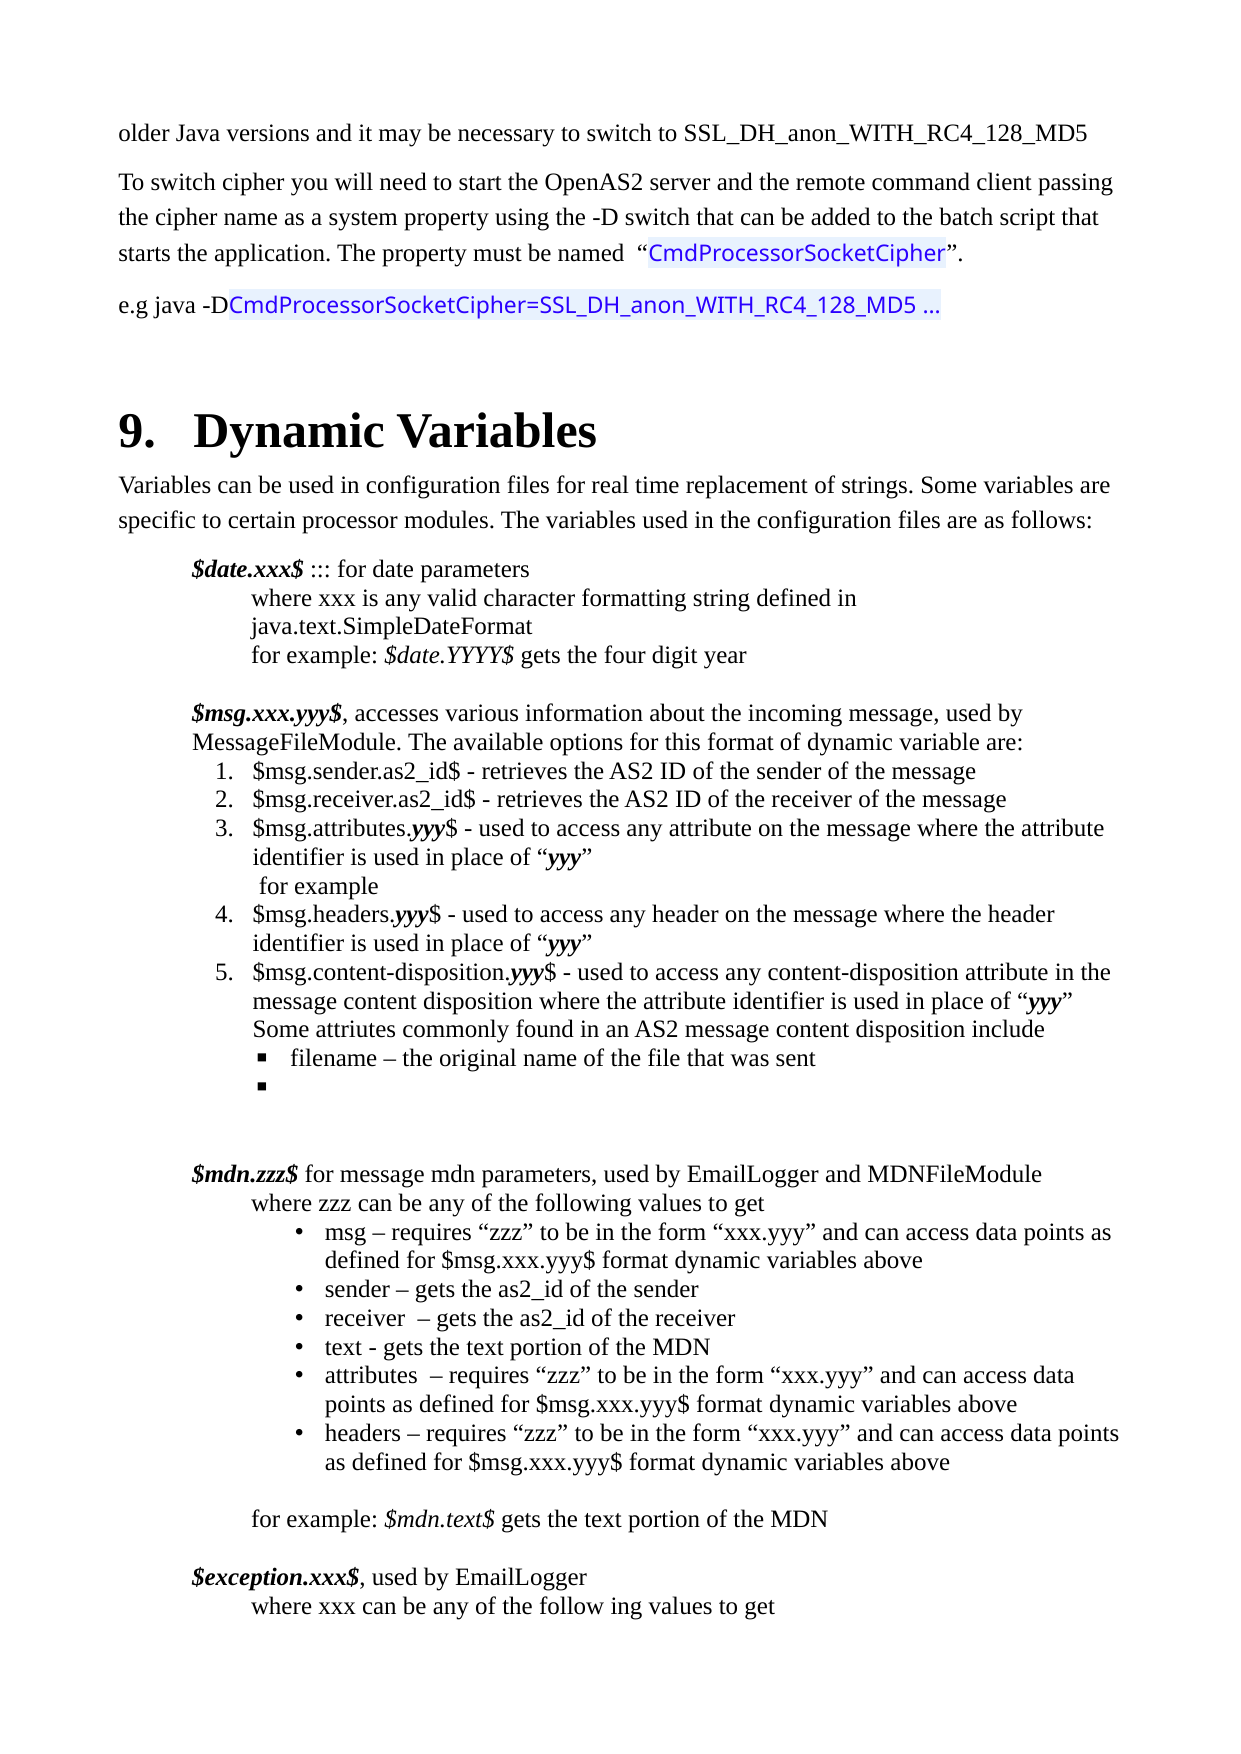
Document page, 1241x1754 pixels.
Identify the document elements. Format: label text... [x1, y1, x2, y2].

list receiver – gets the as2_id of the receiver [295, 1303, 1122, 1332]
list text - gets the text portion of the MDN [295, 1332, 1122, 1360]
list where zzz can be any of the following values to get [221, 1188, 1122, 1217]
text Variables can be used in configuration files for real time replacement of strings. Some variables are specific to certain processor modules. The variables used in the configuration files are as follows: [118, 470, 1122, 533]
list msg – requires “zzz” to be in the form “xxx.yyy” and can access data points as defined for $msg.xxx.yyy$ format dynamic variables above [295, 1217, 1122, 1274]
list for example: $mdn.text$ gets the text portion of the MDN [221, 1475, 1122, 1533]
subtitle Dynamic Variables [118, 400, 1122, 458]
list sender – gets the as2_id of the sender [295, 1274, 1122, 1303]
text older Java versions and it may be necessary to switch to SSL_DH_anon_WITH_RC4_128_MD5 [118, 118, 1122, 147]
list $msg.headers.yyy$ - used to access any header on the message where the header identifier is used in place of “yyy” [215, 899, 1122, 957]
list headers – requires “zzz” to be in the form “xxx.yyy” and can access data points as defined for $msg.xxx.yyy$ format dynamic variables above [295, 1418, 1122, 1475]
text To switch cipher you will need to start the OpenAS2 server and the remote command client passing the cipher name as a system property using the -D switch that can be added to the batch script that starts the application. The property must be named “CmdProcessorSocketCipher”. [118, 167, 1122, 268]
list where xxx is any valid character formatting string defined in java.text.SimpleDateFormat for example: $date.YYYY$ gets the four digit year [221, 583, 1122, 669]
list $msg.sender.as2_id$ - retrieves the AS2 ID of the sender of the message [215, 756, 1122, 784]
subtitle $date.xxx$ ::: for date parameters [162, 554, 1122, 583]
list $msg.content-disposition.yyy$ - used to access any content-disposition attribute in the message content disposition where the attribute identifier is used in place of “yyy” Some attriutes commonly found in an AS2 message content disposition include [215, 957, 1122, 1043]
text e.g java -DCmdProcessorSocketCipher=SSL_DH_anon_WITH_RC4_128_MD5 … [118, 289, 1122, 320]
list filename – the original name of the file that was sent [252, 1043, 1122, 1072]
list $msg.receiver.as2_id$ - retrieves the AS2 ID of the receiver of the message [215, 784, 1122, 813]
subtitle $msg.xxx.yyy$, accesses various information about the incoming message, used by MessageFileModule. The available options for this format of dynamic variable are: [162, 698, 1122, 756]
subtitle $mdn.zzz$ for message mdn parameters, used by EmailLogger and MDNFileModule [162, 1159, 1122, 1188]
list where xxx can be any of the follow ing values to get [221, 1591, 1122, 1620]
list attributes – requires “zzz” to be in the form “xxx.yyy” and can access data points as defined for $msg.xxx.yyy$ format dynamic variables above [295, 1360, 1122, 1418]
list $msg.attributes.yyy$ - used to access any attribute on the message where the attribute identifier is used in place of “yyy” for example [215, 813, 1122, 899]
subtitle $exception.xxx$, used by EmailLogger [162, 1562, 1122, 1591]
